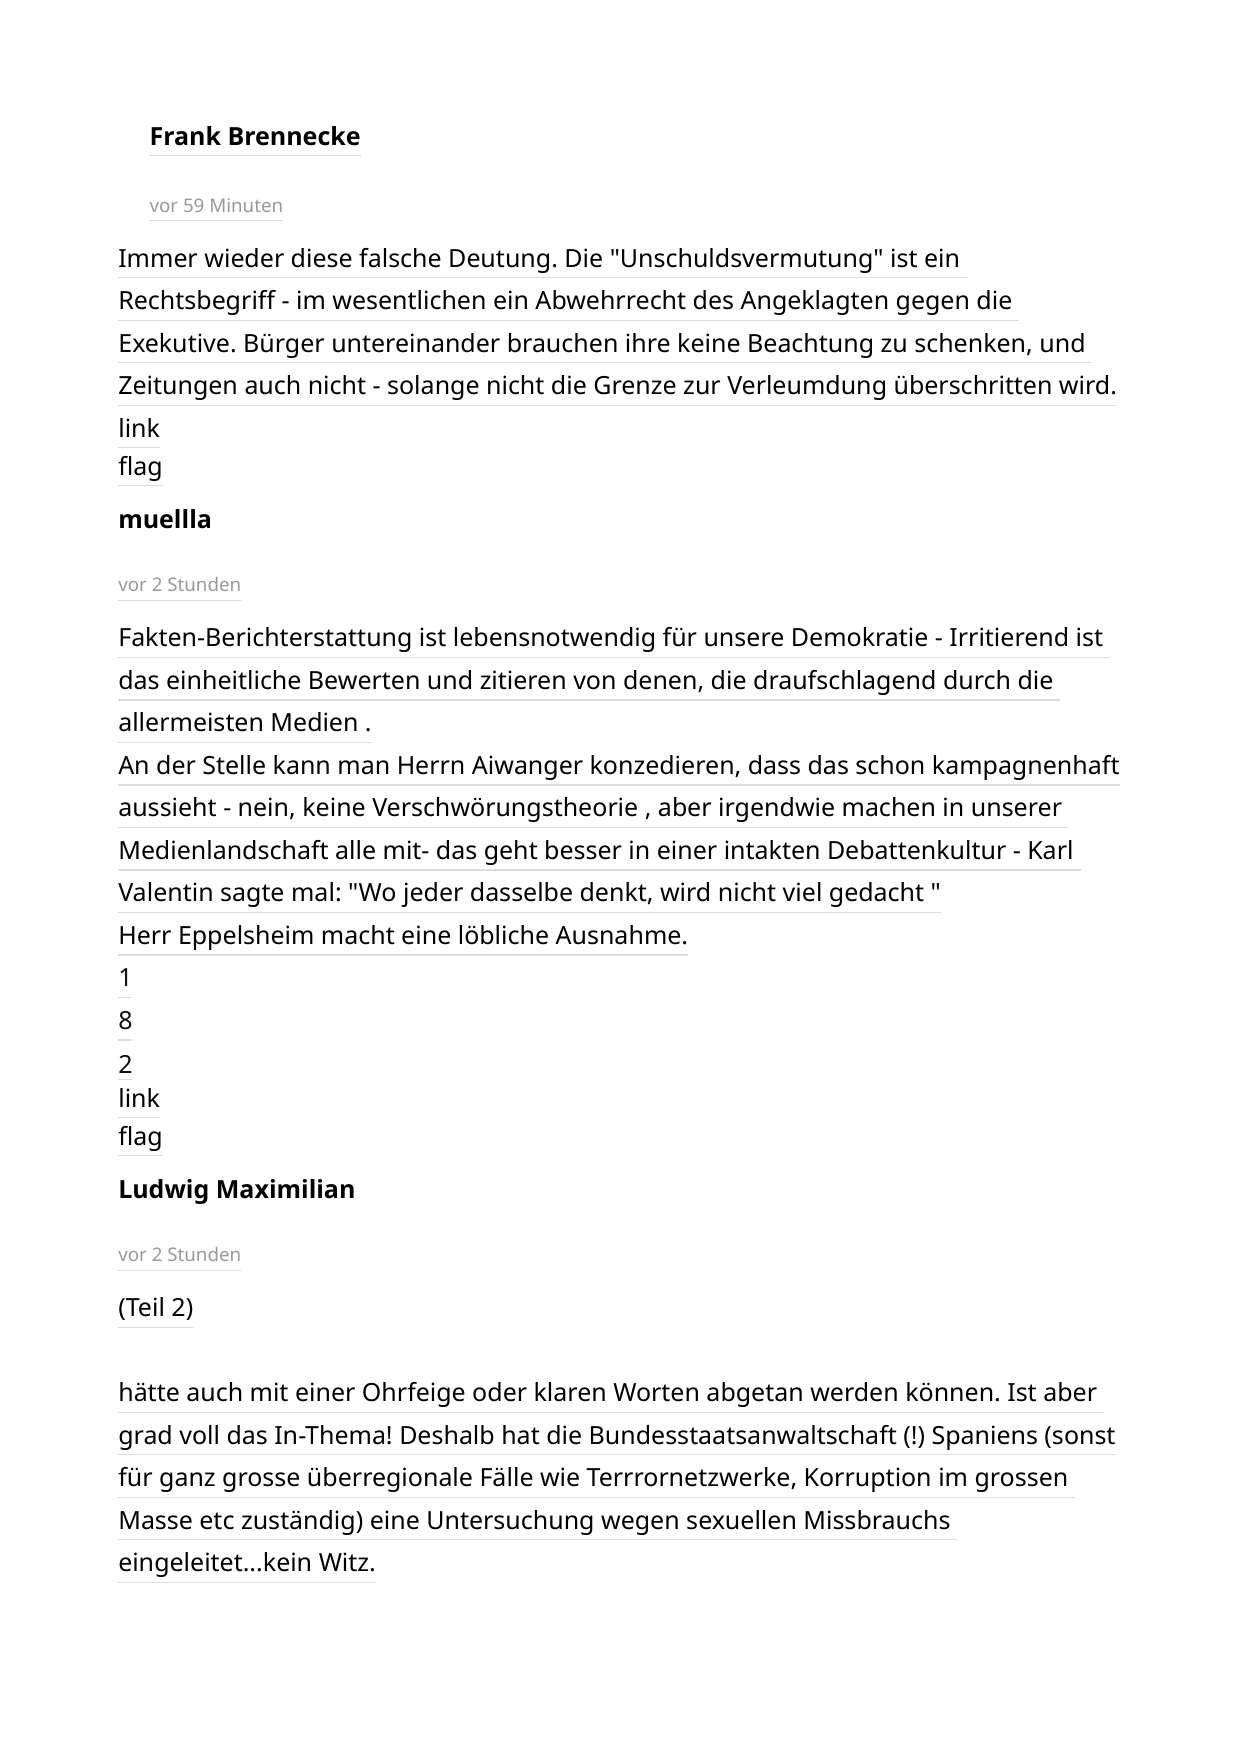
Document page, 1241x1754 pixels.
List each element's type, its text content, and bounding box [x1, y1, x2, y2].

text vor 59 Minuten [149, 192, 1117, 221]
text 2 [118, 1045, 1122, 1080]
text Fakten-Berichterstattung ist lebensnotwendig für unsere Demokratie - Irritierend ist das einheitliche Bewerten und zitieren von denen, die draufschlagend durch die allermeisten Medien . An der Stelle kann man Herrn Aiwanger konzedieren, dass das schon kampagnenhaft aussieht - nein, keine Verschwörungstheorie , aber irgendwie machen in unserer Medienlandschaft alle mit- das geht besser in einer intakten Debattenkultur - Karl Valentin sagte mal: "Wo jeder dasselbe denkt, wird nicht viel gedacht " Herr Eppelsheim macht eine löbliche Ausnahme. [118, 620, 1122, 956]
text Frank Brennecke [149, 118, 1122, 156]
text Ludwig Maximilian [118, 1172, 1122, 1206]
text link [118, 1080, 1122, 1118]
text vor 2 Stunden [118, 1241, 1117, 1271]
text flag [118, 1118, 1122, 1156]
text Immer wieder diese falsche Deutung. Die "Unschuldsvermutung" ist ein Rechtsbegriff - im wesentlichen ein Abwehrrecht des Angeklagten gegen die Exekutive. Bürger untereinander brauchen ihre keine Beachtung zu schenken, und Zeitungen auch nicht - solange nicht die Grenze zur Verleumdung überschritten wird. [118, 240, 1122, 406]
text link [118, 410, 1122, 448]
text (Teil 2) hätte auch mit einer Ohrfeige oder klaren Worten abgetan werden können. Ist aber grad voll das In-Thema! Deshalb hat die Bundesstaatsanwaltschaft (!) Spaniens (sonst für ganz grosse überregionale Fälle wie Terrrornetzwerke, Korruption im grossen Masse etc zuständig) eine Untersuchung wegen sexuellen Missbrauchs eingeleitet...kein Witz. [118, 1290, 1122, 1625]
text flag [118, 448, 1122, 486]
text muellla [118, 502, 1122, 536]
text 1 [118, 960, 1122, 998]
text 8 [118, 1002, 1122, 1041]
text vor 2 Stunden [118, 571, 1117, 601]
